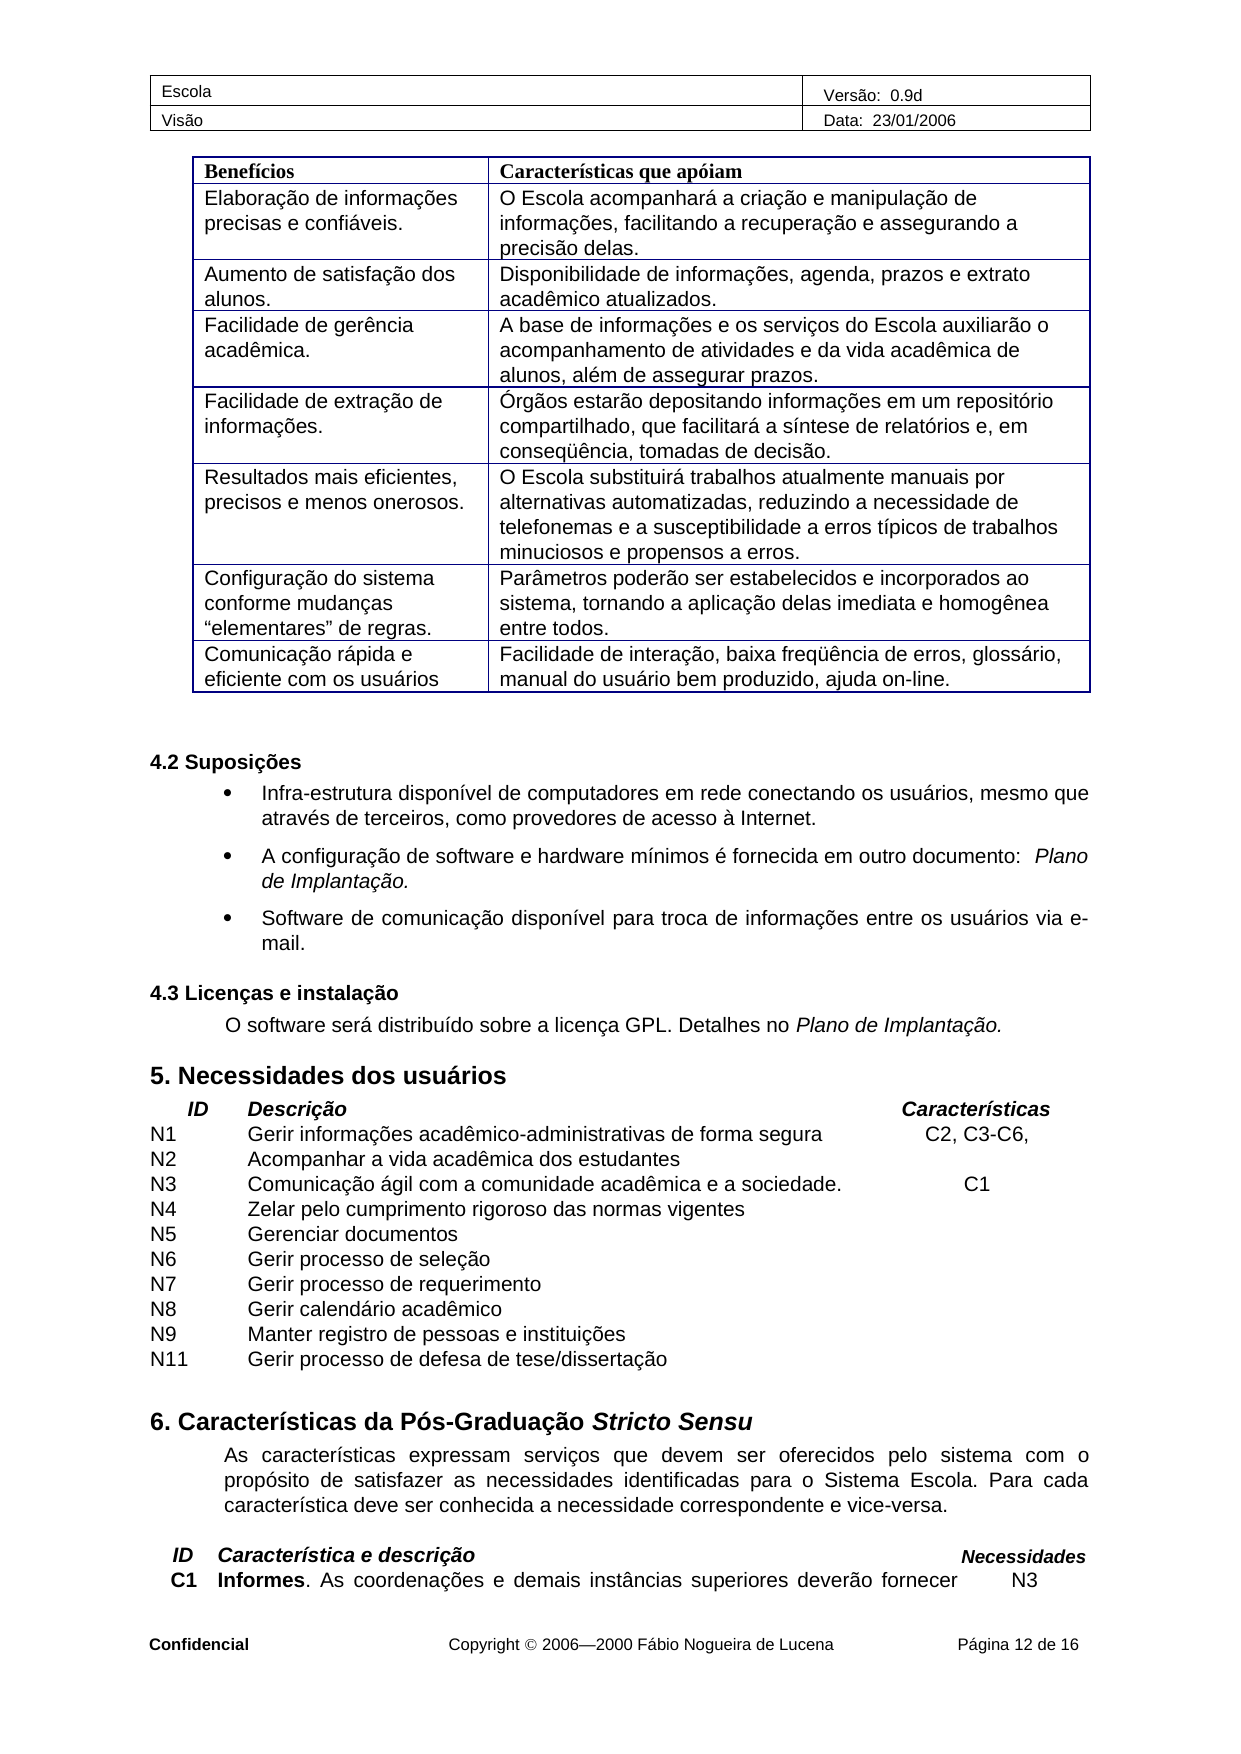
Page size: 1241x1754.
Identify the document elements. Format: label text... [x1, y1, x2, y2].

table_cell Zelar pelo cumprimento rigoroso das normas vigentes [248, 1196, 864, 1221]
table_header Descrição [248, 1096, 864, 1121]
text As características expressam serviços que devem ser oferecidos pelo sistema com o propósito de satisfazer as necessidades identificadas para o Sistema Escola. Para cada característica deve ser conhecida a necessidade correspondente e vice-versa. [224, 1442, 1090, 1517]
table_cell Resultados mais eficientes, precisos e menos onerosos. [194, 464, 488, 563]
table_cell Gerir processo de defesa de tese/dissertação [248, 1346, 864, 1371]
table_cell A base de informações e os serviços do Escola auxiliarão o acompanhamento de atividades e da vida acadêmica de alunos, além de assegurar prazos. [489, 311, 1089, 386]
list Infra-estrutura disponível de computadores em rede conectando os usuários, mesmo que através de terceiros, como provedores de acesso à Internet. [224, 780, 1090, 830]
table_cell C2, C3-C6, [864, 1121, 1090, 1146]
table_cell N7 [150, 1271, 247, 1296]
table_cell N4 [150, 1196, 247, 1221]
table_cell C1 [864, 1171, 1090, 1196]
table_cell Órgãos estarão depositando informações em um repositório compartilhado, que facilitará a síntese de relatórios e, em conseqüência, tomadas de decisão. [489, 388, 1089, 462]
table_header Benefícios [194, 158, 488, 183]
table_cell Parâmetros poderão ser estabelecidos e incorporados ao sistema, tornando a aplicação delas imediata e homogênea entre todos. [489, 565, 1089, 639]
table_header Características que apóiam [489, 158, 1089, 183]
table_cell Gerir processo de seleção [248, 1246, 864, 1271]
table_cell Acompanhar a vida acadêmica dos estudantes [248, 1146, 864, 1171]
table_cell N1 [150, 1121, 247, 1146]
subtitle Suposições [150, 749, 1090, 774]
table_header Características [864, 1096, 1090, 1121]
table_cell Comunicação rápida e eficiente com os usuários [194, 641, 488, 691]
table_cell Gerenciar documentos [248, 1221, 864, 1246]
table_cell [864, 1321, 1090, 1346]
table_cell C1 [150, 1567, 217, 1592]
table_cell Disponibilidade de informações, agenda, prazos e extrato acadêmico atualizados. [489, 260, 1089, 310]
text O software será distribuído sobre a licença GPL. Detalhes no Plano de Implantação. [225, 1011, 1090, 1036]
table_cell N11 [150, 1346, 247, 1371]
table_header Necessidades [959, 1542, 1090, 1567]
table_cell O Escola acompanhará a criação e manipulação de informações, facilitando a recuperação e assegurando a precisão delas. [489, 184, 1089, 259]
table_cell Comunicação ágil com a comunidade acadêmica e a sociedade. [248, 1171, 864, 1196]
table_cell N3 [959, 1567, 1090, 1592]
table_cell Facilidade de interação, baixa freqüência de erros, glossário, manual do usuário bem produzido, ajuda on-line. [489, 641, 1089, 691]
table_cell Configuração do sistema conforme mudanças “elementares” de regras. [194, 565, 488, 639]
table_cell Gerir informações acadêmico-administrativas de forma segura [248, 1121, 864, 1146]
table_cell Facilidade de gerência acadêmica. [194, 311, 488, 386]
table_cell N5 [150, 1221, 247, 1246]
table_cell Aumento de satisfação dos alunos. [194, 260, 488, 310]
table_cell [864, 1196, 1090, 1221]
table_cell O Escola substituirá trabalhos atualmente manuais por alternativas automatizadas, reduzindo a necessidade de telefonemas e a susceptibilidade a erros típicos de trabalhos minuciosos e propensos a erros. [489, 464, 1089, 563]
table_cell Gerir calendário acadêmico [248, 1296, 864, 1321]
table_cell Elaboração de informações precisas e confiáveis. [194, 184, 488, 259]
table_cell [864, 1246, 1090, 1271]
subtitle Licenças e instalação [150, 980, 1090, 1005]
table_cell N9 [150, 1321, 247, 1346]
table_header Característica e descrição [217, 1542, 959, 1567]
table_cell N2 [150, 1146, 247, 1171]
table_cell [864, 1221, 1090, 1246]
table_cell N8 [150, 1296, 247, 1321]
table_cell Facilidade de extração de informações. [194, 388, 488, 462]
table_cell [864, 1271, 1090, 1296]
table_cell Informes. As coordenações e demais instâncias superiores deverão fornecer [217, 1567, 959, 1592]
list A configuração de software e hardware mínimos é fornecida em outro documento: Plano de Implantação. [224, 843, 1090, 893]
table_cell Gerir processo de requerimento [248, 1271, 864, 1296]
subtitle Necessidades dos usuários [150, 1061, 1090, 1089]
list Software de comunicação disponível para troca de informações entre os usuários via e-mail. [224, 905, 1090, 955]
subtitle Características da Pós-Graduação Stricto Sensu [150, 1408, 1090, 1436]
table_cell [864, 1296, 1090, 1321]
table_cell Manter registro de pessoas e instituições [248, 1321, 864, 1346]
table_cell [864, 1146, 1090, 1171]
table_header ID [150, 1542, 217, 1567]
table_header ID [150, 1096, 247, 1121]
table_cell [864, 1346, 1090, 1371]
table_cell N3 [150, 1171, 247, 1196]
table_cell N6 [150, 1246, 247, 1271]
